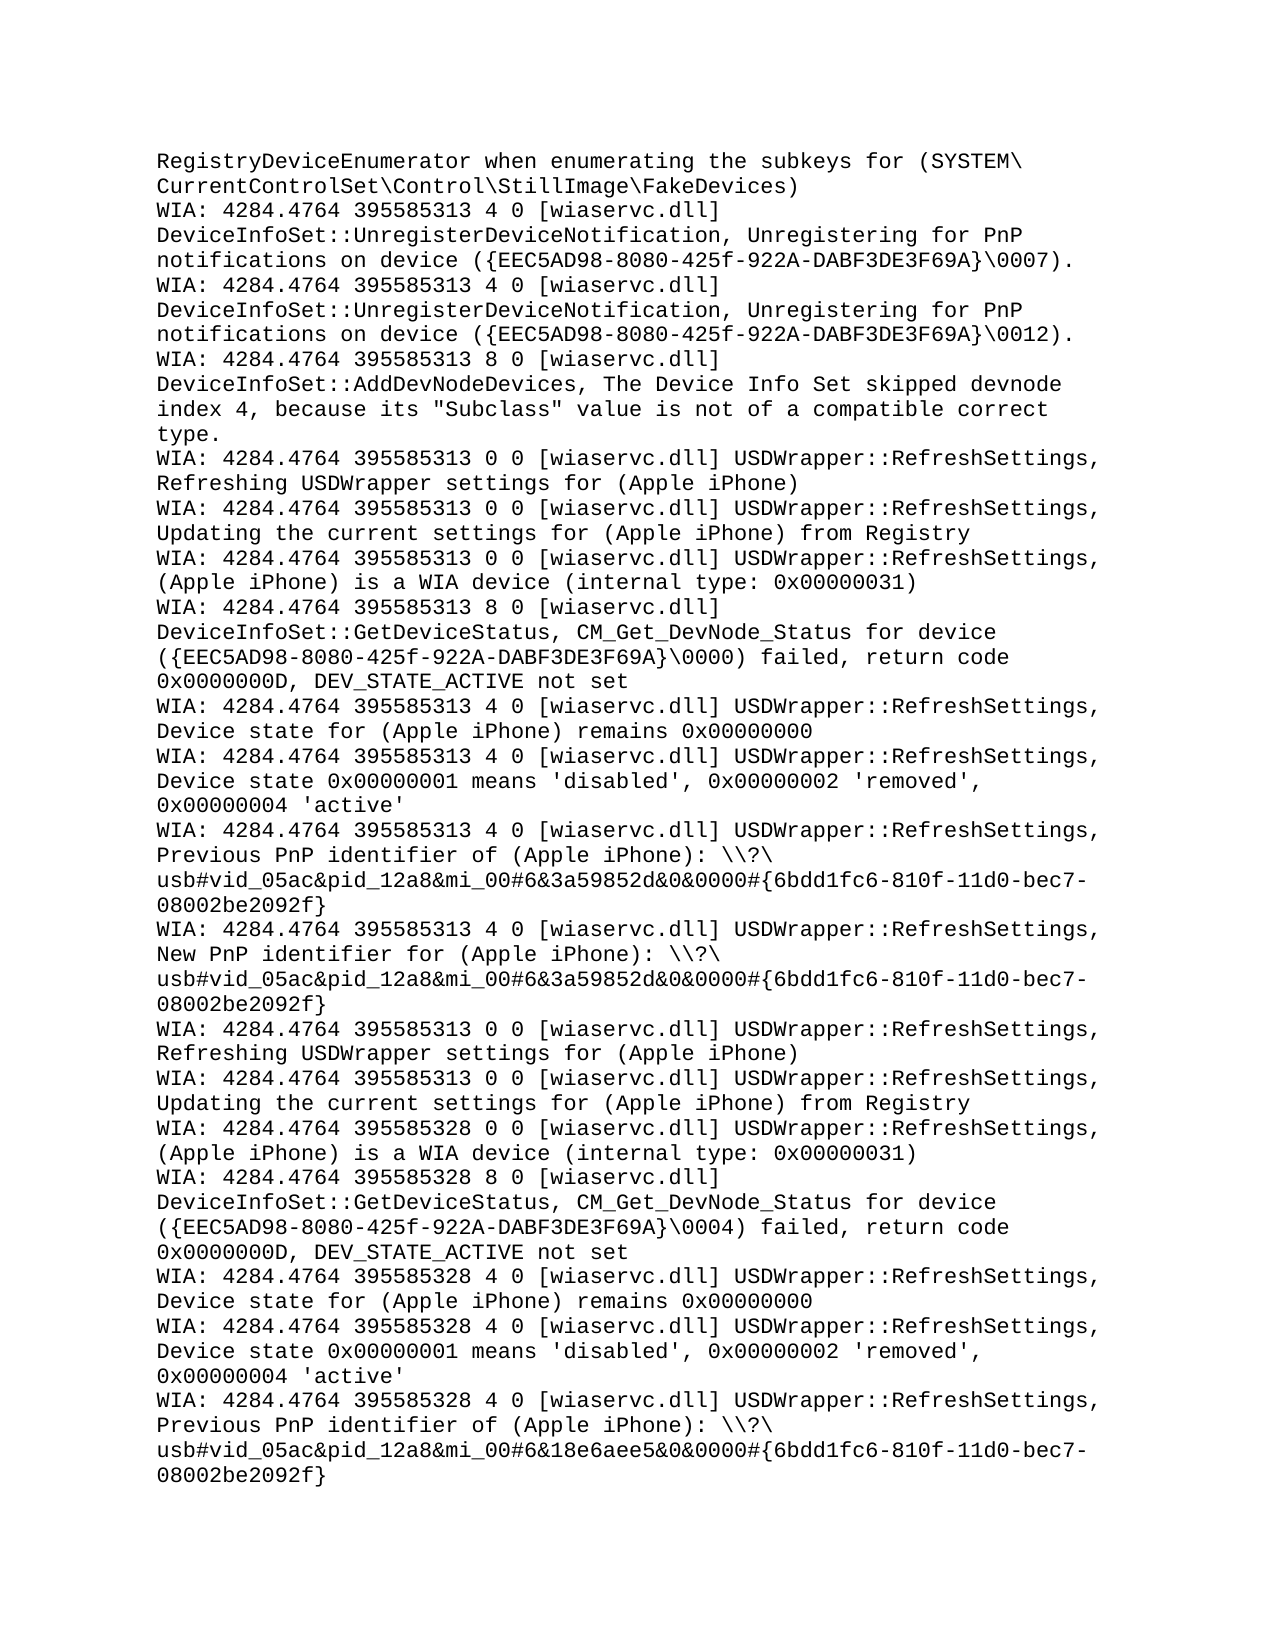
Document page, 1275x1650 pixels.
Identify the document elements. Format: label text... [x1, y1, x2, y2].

text WIA: 4284.4764 395585313 0 0 [wiaservc.dll] USDWrapper::RefreshSettings, (Apple iPhone) is a WIA device (internal type: 0x00000031) [156, 547, 1118, 596]
text WIA: 4284.4764 395585313 0 0 [wiaservc.dll] USDWrapper::RefreshSettings, Refreshing USDWrapper settings for (Apple iPhone) [156, 447, 1118, 497]
text WIA: 4284.4764 395585313 4 0 [wiaservc.dll] DeviceInfoSet::UnregisterDeviceNotification, Unregistering for PnP notifications on device ({EEC5AD98-8080-425f-922A-DABF3DE3F69A}\0007). [156, 199, 1118, 274]
text WIA: 4284.4764 395585313 8 0 [wiaservc.dll] DeviceInfoSet::GetDeviceStatus, CM_Get_DevNode_Status for device ({EEC5AD98-8080-425f-922A-DABF3DE3F69A}\0000) failed, return code 0x0000000D, DEV_STATE_ACTIVE not set [156, 596, 1118, 695]
text WIA: 4284.4764 395585313 4 0 [wiaservc.dll] USDWrapper::RefreshSettings, Device state for (Apple iPhone) remains 0x00000000 [156, 695, 1118, 745]
text WIA: 4284.4764 395585313 8 0 [wiaservc.dll] DeviceInfoSet::AddDevNodeDevices, The Device Info Set skipped devnode index 4, because its "Subclass" value is not of a compatible correct type. [156, 348, 1118, 447]
text WIA: 4284.4764 395585313 4 0 [wiaservc.dll] USDWrapper::RefreshSettings, Device state 0x00000001 means 'disabled', 0x00000002 'removed', 0x00000004 'active' [156, 745, 1118, 819]
text WIA: 4284.4764 395585328 4 0 [wiaservc.dll] USDWrapper::RefreshSettings, Previous PnP identifier of (Apple iPhone): \\?\usb#vid_05ac&pid_12a8&mi_00#6&18e6aee5&0&0000#{6bdd1fc6-810f-11d0-bec7-08002be2092f} [156, 1389, 1118, 1489]
text WIA: 4284.4764 395585313 4 0 [wiaservc.dll] USDWrapper::RefreshSettings, Previous PnP identifier of (Apple iPhone): \\?\usb#vid_05ac&pid_12a8&mi_00#6&3a59852d&0&0000#{6bdd1fc6-810f-11d0-bec7-08002be2092f} [156, 819, 1118, 918]
text WIA: 4284.4764 395585328 8 0 [wiaservc.dll] DeviceInfoSet::GetDeviceStatus, CM_Get_DevNode_Status for device ({EEC5AD98-8080-425f-922A-DABF3DE3F69A}\0004) failed, return code 0x0000000D, DEV_STATE_ACTIVE not set [156, 1166, 1118, 1266]
text WIA: 4284.4764 395585313 0 0 [wiaservc.dll] USDWrapper::RefreshSettings, Updating the current settings for (Apple iPhone) from Registry [156, 497, 1118, 547]
text WIA: 4284.4764 395585328 4 0 [wiaservc.dll] USDWrapper::RefreshSettings, Device state 0x00000001 means 'disabled', 0x00000002 'removed', 0x00000004 'active' [156, 1315, 1118, 1389]
text WIA: 4284.4764 395585328 0 0 [wiaservc.dll] USDWrapper::RefreshSettings, (Apple iPhone) is a WIA device (internal type: 0x00000031) [156, 1117, 1118, 1166]
text WIA: 4284.4764 395585328 4 0 [wiaservc.dll] USDWrapper::RefreshSettings, Device state for (Apple iPhone) remains 0x00000000 [156, 1266, 1118, 1315]
text WIA: 4284.4764 395585313 0 0 [wiaservc.dll] USDWrapper::RefreshSettings, Updating the current settings for (Apple iPhone) from Registry [156, 1067, 1118, 1117]
text WIA: 4284.4764 395585313 0 0 [wiaservc.dll] USDWrapper::RefreshSettings, Refreshing USDWrapper settings for (Apple iPhone) [156, 1018, 1118, 1067]
text WIA: 4284.4764 395585313 4 0 [wiaservc.dll] USDWrapper::RefreshSettings, New PnP identifier for (Apple iPhone): \\?\usb#vid_05ac&pid_12a8&mi_00#6&3a59852d&0&0000#{6bdd1fc6-810f-11d0-bec7-08002be2092f} [156, 918, 1118, 1018]
text RegistryDeviceEnumerator when enumerating the subkeys for (SYSTEM\CurrentControlSet\Control\StillImage\FakeDevices) [156, 150, 1118, 199]
text WIA: 4284.4764 395585313 4 0 [wiaservc.dll] DeviceInfoSet::UnregisterDeviceNotification, Unregistering for PnP notifications on device ({EEC5AD98-8080-425f-922A-DABF3DE3F69A}\0012). [156, 274, 1118, 348]
